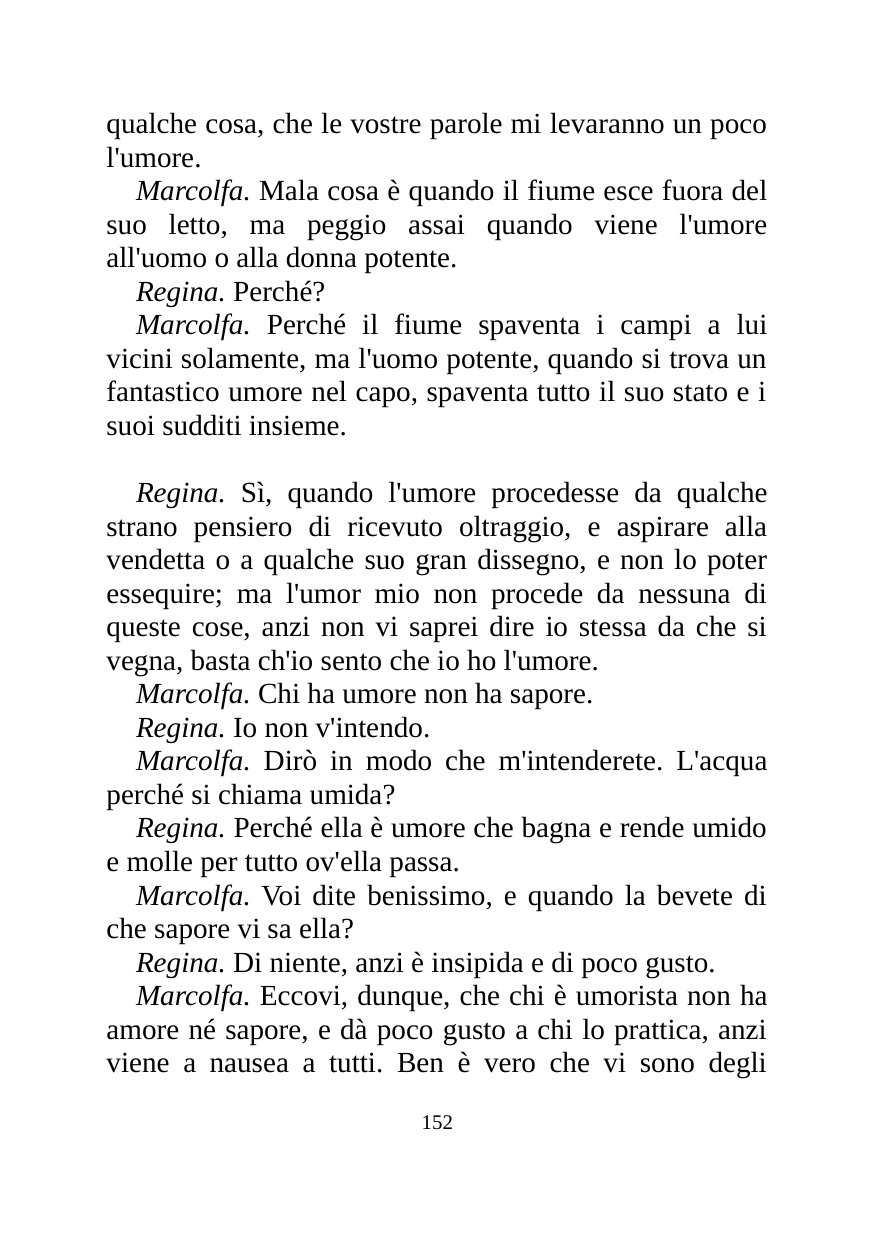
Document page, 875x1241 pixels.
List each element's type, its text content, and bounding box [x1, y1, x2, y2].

text Regina. Di niente, anzi è insipida e di poco gusto. [106, 945, 768, 978]
text Marcolfa. Perché il fiume spaventa i campi a lui vicini solamente, ma l'uomo potente, quando si trova un fantastico umore nel capo, spaventa tutto il suo stato e i suoi sudditi insieme. [106, 307, 768, 442]
text Marcolfa. Chi ha umore non ha sapore. [106, 676, 768, 710]
text Marcolfa. Eccovi, dunque, che chi è umorista non ha amore né sapore, e dà poco gusto a chi lo prattica, anzi viene a nausea a tutti. Ben è vero che vi sono degli [106, 978, 768, 1079]
text qualche cosa, che le vostre parole mi levaranno un poco l'umore. [106, 106, 768, 173]
text Marcolfa. Voi dite benissimo, e quando la bevete di che sapore vi sa ella? [106, 878, 768, 945]
text Regina. Sì, quando l'umore procedesse da qualche strano pensiero di ricevuto oltraggio, e aspirare alla vendetta o a qualche suo gran dissegno, e non lo poter essequire; ma l'umor mio non procede da nessuna di queste cose, anzi non vi saprei dire io stessa da che si vegna, basta ch'io sento che io ho l'umore. [106, 475, 768, 676]
text Marcolfa. Dirò in modo che m'intenderete. L'acqua perché si chiama umida? [106, 743, 768, 811]
text Marcolfa. Mala cosa è quando il fiume esce fuora del suo letto, ma peggio assai quando viene l'umore all'uomo o alla donna potente. [106, 173, 768, 274]
text Regina. Perché ella è umore che bagna e rende umido e molle per tutto ov'ella passa. [106, 811, 768, 878]
text Regina. Io non v'intendo. [106, 710, 768, 743]
text Regina. Perché? [106, 274, 768, 307]
